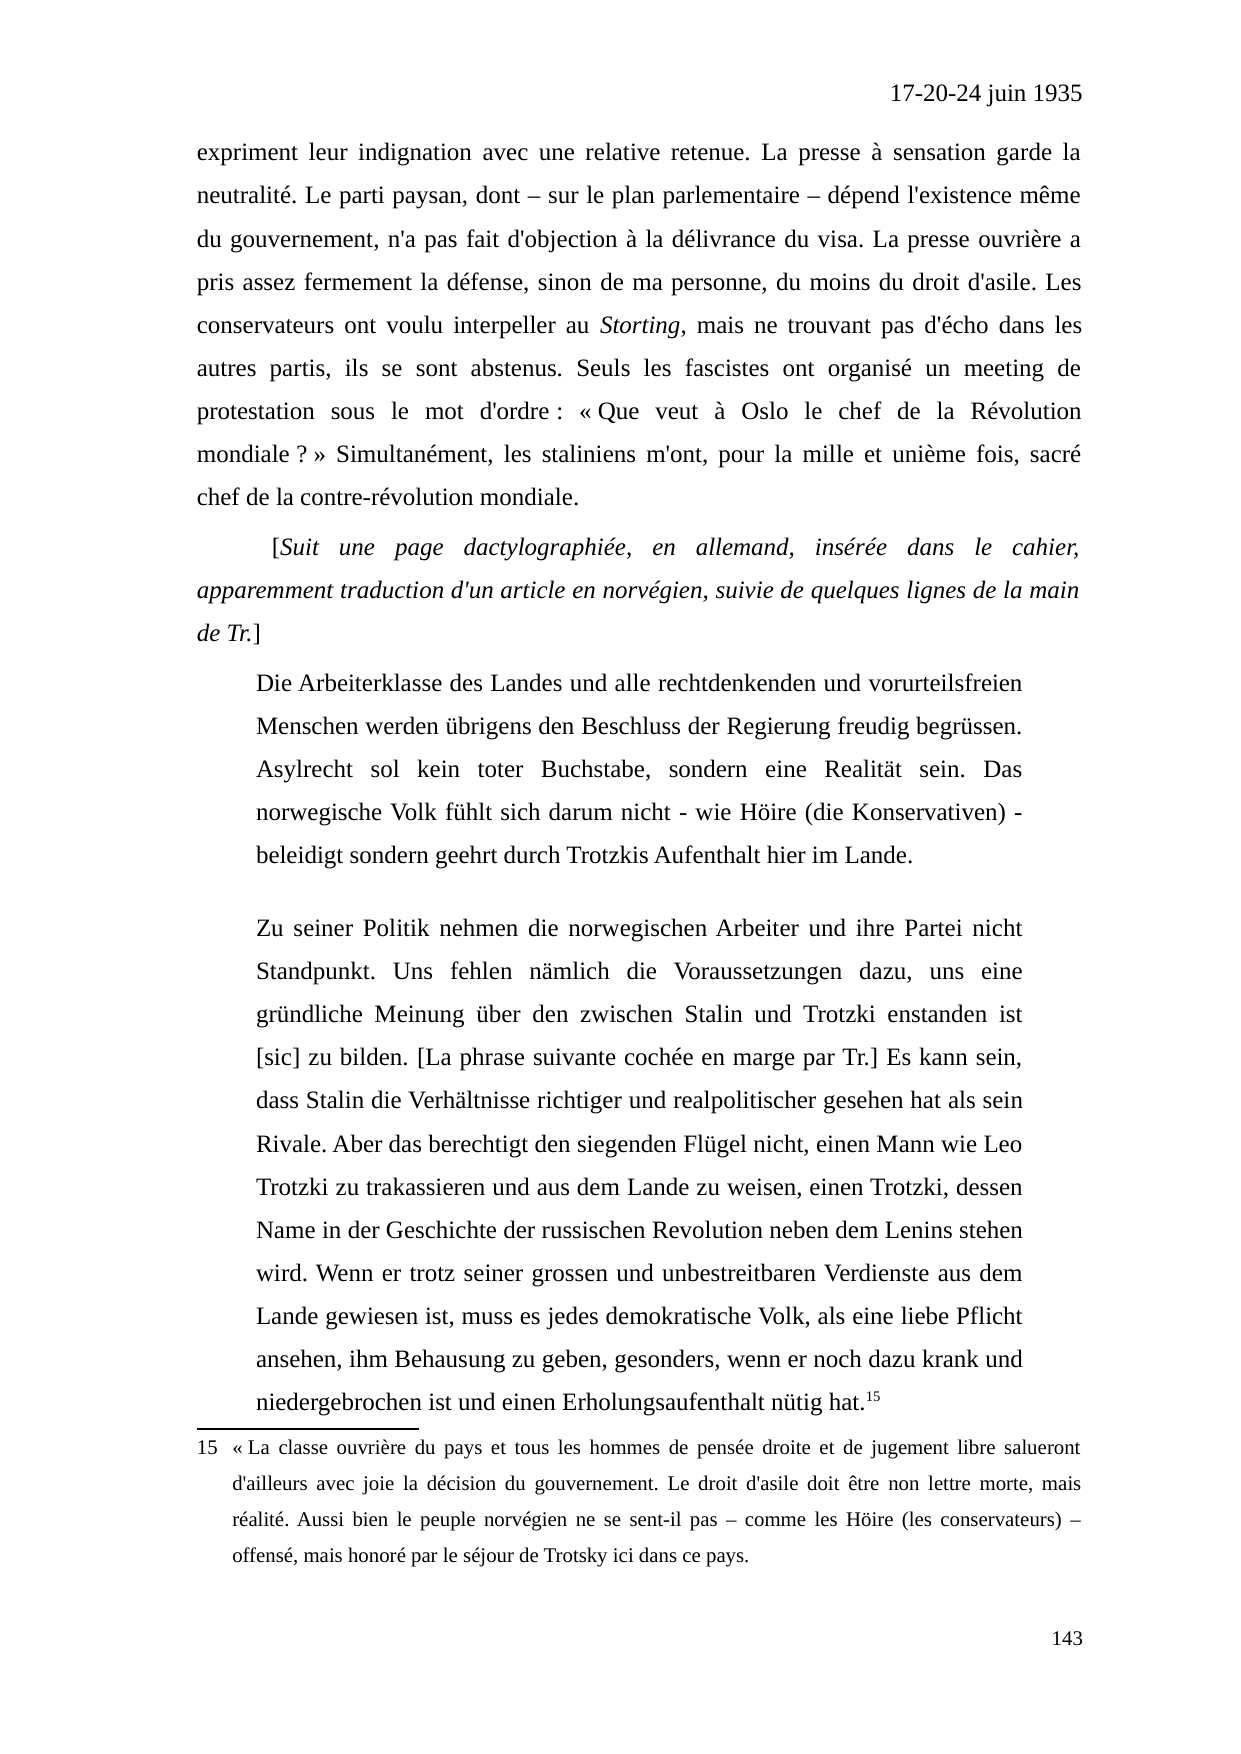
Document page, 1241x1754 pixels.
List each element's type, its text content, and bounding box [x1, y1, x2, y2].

text [Suit une page dactylographiée, en allemand, insérée dans le cahier, apparemment traduction d'un article en norvégien, suivie de quelques lignes de la main de Tr.] [197, 532, 1082, 647]
text Zu seiner Politik nehmen die norwegischen Arbeiter und ihre Partei nicht Standpunkt. Uns fehlen nämlich die Voraussetzungen dazu, uns eine gründliche Meinung über den zwischen Stalin und Trotzki enstanden ist [sic] zu bilden. [La phrase suivante cochée en marge par Tr.] Es kann sein, dass Stalin die Verhältnisse richtiger und realpolitischer gesehen hat als sein Rivale. Aber das berechtigt den siegenden Flügel nicht, einen Mann wie Leo Trotzki zu trakassieren und aus dem Lande zu weisen, einen Trotzki, dessen Name in der Geschichte der russischen Revolution neben dem Lenins stehen wird. Wenn er trotz seiner grossen und unbestreitbaren Verdienste aus dem Lande gewiesen ist, muss es jedes demokratische Volk, als eine liebe Pflicht ansehen, ihm Behausung zu geben, gesonders, wenn er noch dazu krank und niedergebrochen ist und einen Erholungsaufenthalt nütig hat. [256, 913, 1023, 1416]
text « La classe ouvrière du pays et tous les hommes de pensée droite et de jugement libre salueront d'ailleurs avec joie la décision du gouvernement. Le droit d'asile doit être non lettre morte, mais réalité. Aussi bien le peuple norvégien ne se sent-il pas – comme les Höire (les conservateurs) – offensé, mais honoré par le séjour de Trotsky ici dans ce pays. [197, 1434, 1082, 1567]
text expriment leur indignation avec une relative retenue. La presse à sensation garde la neutralité. Le parti paysan, dont – sur le plan parlementaire – dépend l'existence même du gouvernement, n'a pas fait d'objection à la délivrance du visa. La presse ouvrière a pris assez fermement la défense, sinon de ma personne, du moins du droit d'asile. Les conservateurs ont voulu interpeller au Storting, mais ne trouvant pas d'écho dans les autres partis, ils se sont abstenus. Seuls les fascistes ont organisé un meeting de protestation sous le mot d'ordre : « Que veut à Oslo le chef de la Révolution mondiale ? » Simultanément, les staliniens m'ont, pour la mille et unième fois, sacré chef de la contre-révolution mondiale. [197, 137, 1082, 511]
text Die Arbeiterklasse des Landes und alle rechtdenkenden und vorurteilsfreien Menschen werden übrigens den Beschluss der Regierung freudig begrüssen. Asylrecht sol kein toter Buchstabe, sondern eine Realität sein. Das norwegische Volk fühlt sich darum nicht - wie Höire (die Konservativen) - beleidigt sondern geehrt durch Trotzkis Aufenthalt hier im Lande. [256, 668, 1023, 869]
